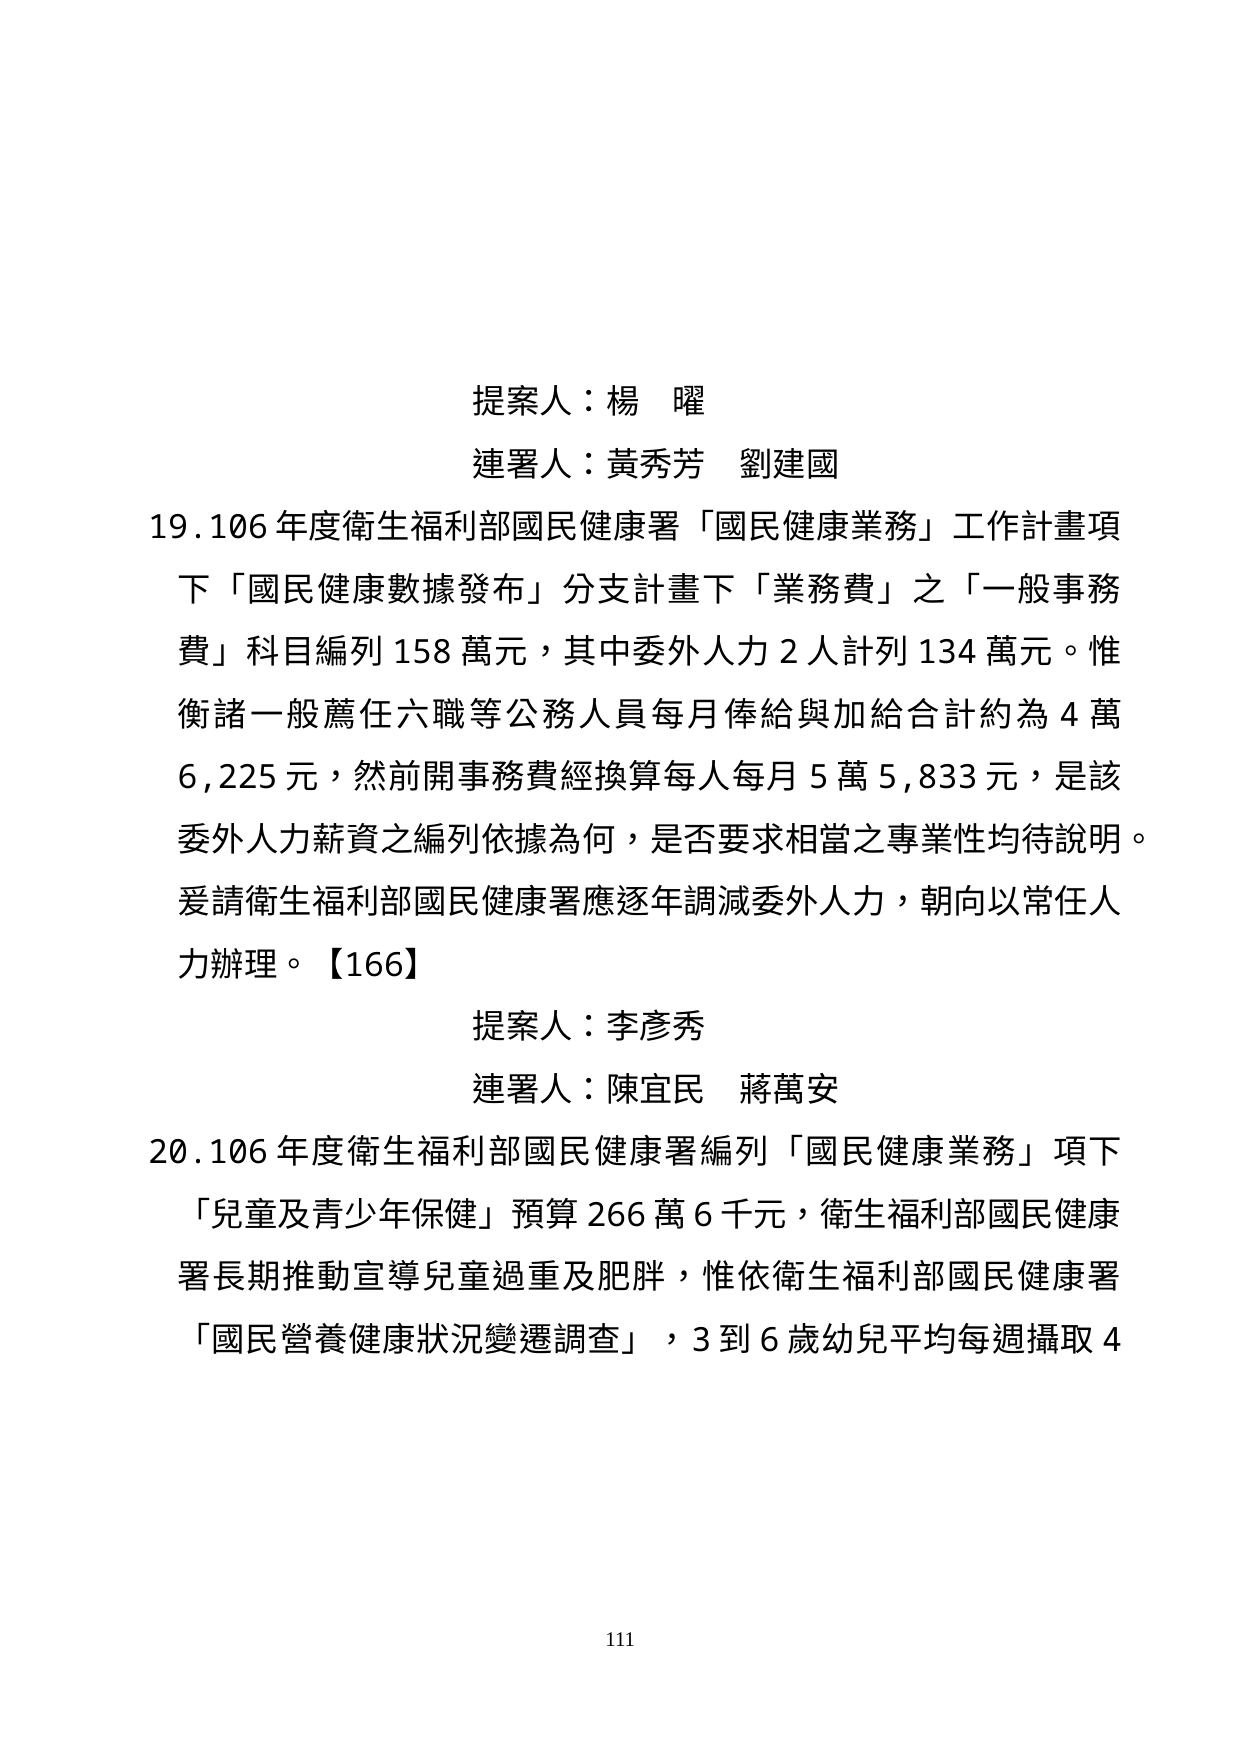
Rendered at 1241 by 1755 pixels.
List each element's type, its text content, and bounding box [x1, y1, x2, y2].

text 提案人：李彥秀 [118, 983, 1122, 1045]
text 連署人：陳宜民 蔣萬安 [118, 1045, 1122, 1108]
text 20.106年度衛生福利部國民健康署編列「國民健康業務」項下「兒童及青少年保健」預算266萬6千元，衛生福利部國民健康署長期推動宣導兒童過重及肥胖，惟依衛生福利部國民健康署「國民營養健康狀況變遷調查」，3到6歲幼兒平均每週攝取4 [148, 1108, 1122, 1358]
text 19.106年度衛生福利部國民健康署「國民健康業務」工作計畫項下「國民健康數據發布」分支計畫下「業務費」之「一般事務費」科目編列158萬元，其中委外人力2人計列134萬元。惟衡諸一般薦任六職等公務人員每月俸給與加給合計約為4萬6,225元，然前開事務費經換算每人每月5萬5,833元，是該委外人力薪資之編列依據為何，是否要求相當之專業性均待說明。爰請衛生福利部國民健康署應逐年調減委外人力，朝向以常任人力辦理。【166】 [148, 483, 1122, 983]
text 連署人：黃秀芳 劉建國 [118, 420, 1122, 483]
text 提案人：楊 曜 [118, 358, 1122, 420]
